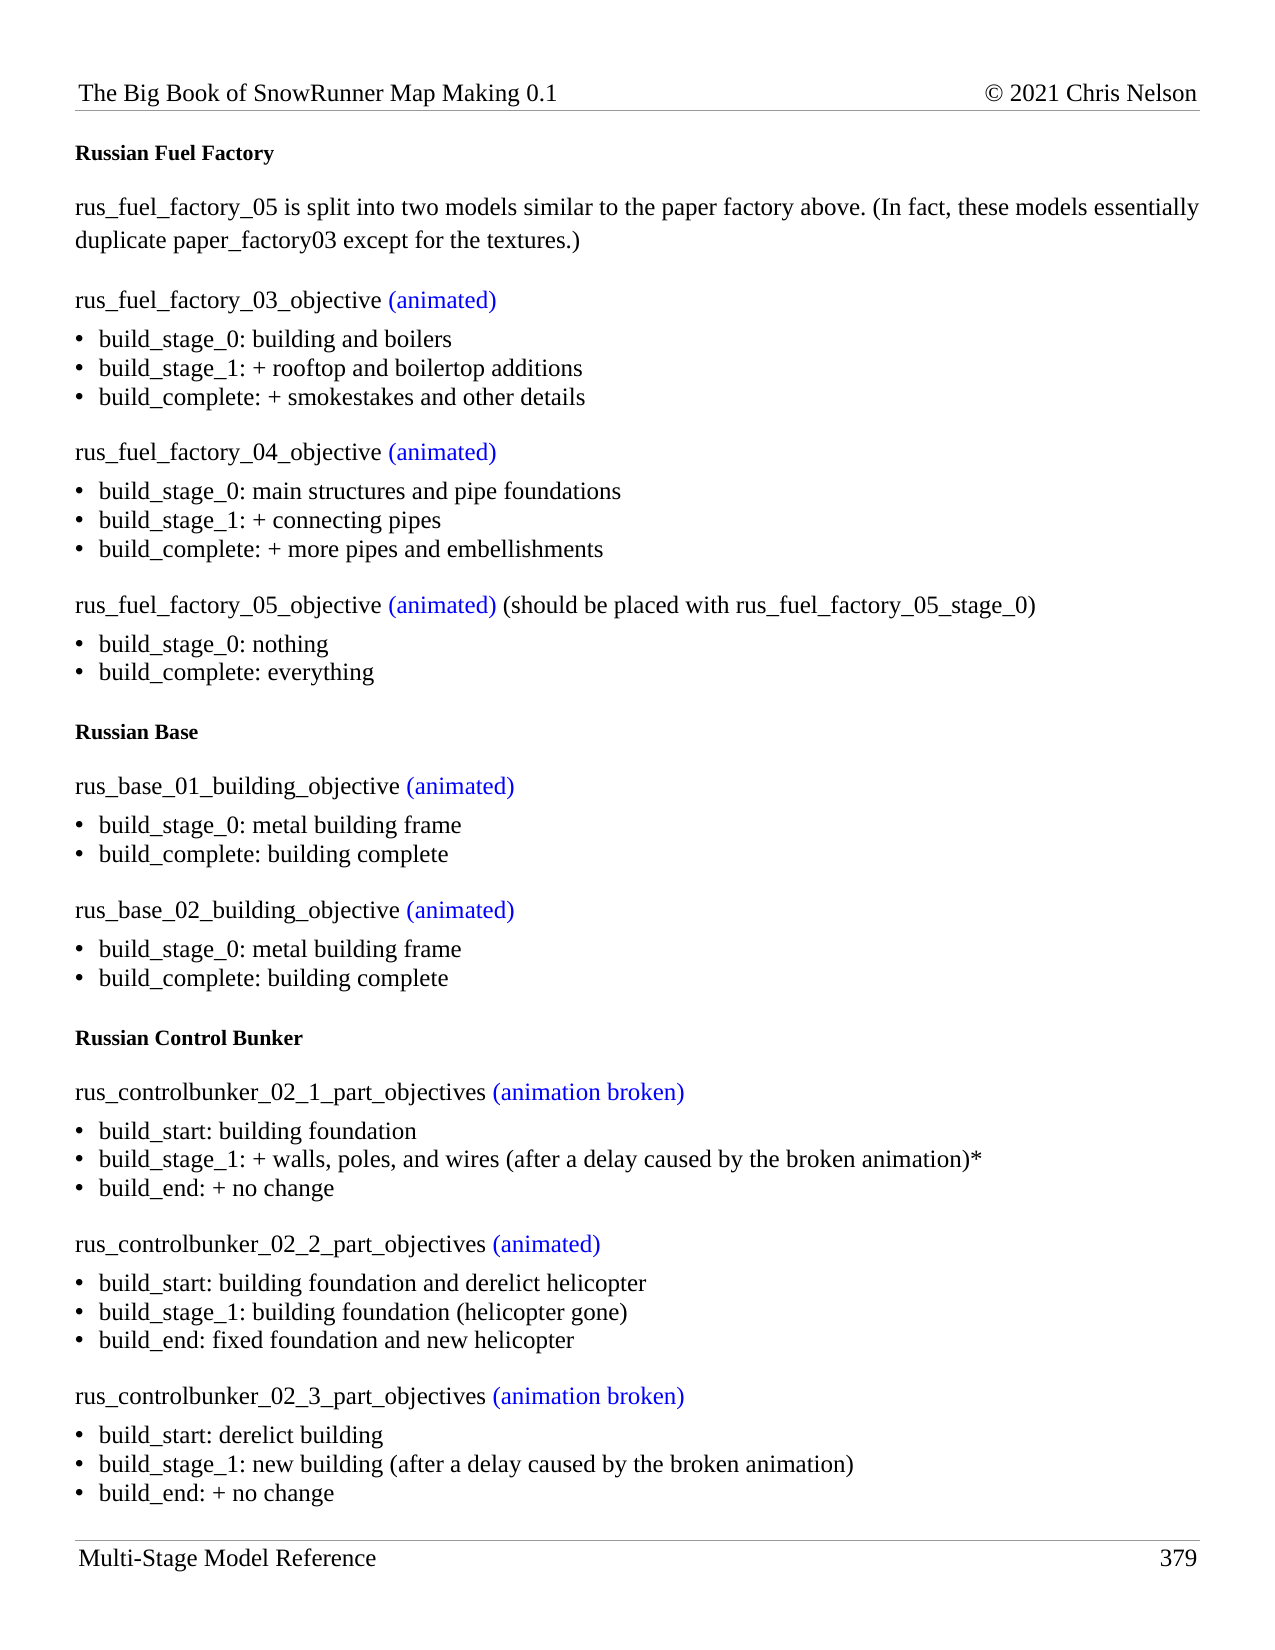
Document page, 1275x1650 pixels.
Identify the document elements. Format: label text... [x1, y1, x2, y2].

subtitle rus_controlbunker_02_3_part_objectives (animation broken) [75, 1381, 1200, 1410]
list build_stage_0: main structures and pipe foundations [75, 476, 1200, 505]
subtitle Russian Base [75, 719, 1200, 744]
list build_start: building foundation and derelict helicopter [75, 1268, 1200, 1297]
list build_complete: building complete [75, 963, 1200, 992]
subtitle rus_fuel_factory_04_objective (animated) [75, 437, 1200, 466]
list build_start: building foundation [75, 1116, 1200, 1144]
subtitle rus_controlbunker_02_2_part_objectives (animated) [75, 1229, 1200, 1258]
list build_end: + no change [75, 1478, 1200, 1507]
list build_start: derelict building [75, 1420, 1200, 1449]
list build_end: fixed foundation and new helicopter [75, 1326, 1200, 1354]
list build_complete: building complete [75, 839, 1200, 868]
subtitle Russian Fuel Factory [75, 140, 1200, 165]
list build_complete: + smokestakes and other details [75, 382, 1200, 410]
text rus_fuel_factory_05 is split into two models similar to the paper factory above. (In fact, these models essentially duplicate paper_factory03 except for the textures.) [75, 192, 1200, 254]
subtitle Russian Control Bunker [75, 1024, 1200, 1050]
list build_stage_0: nothing [75, 629, 1200, 657]
subtitle rus_base_01_building_objective (animated) [75, 771, 1200, 800]
list build_stage_1: + rooftop and boilertop additions [75, 353, 1200, 382]
list build_complete: everything [75, 657, 1200, 686]
list build_stage_0: metal building frame [75, 811, 1200, 839]
list build_complete: + more pipes and embellishments [75, 534, 1200, 563]
subtitle rus_controlbunker_02_1_part_objectives (animation broken) [75, 1077, 1200, 1106]
subtitle rus_fuel_factory_03_objective (animated) [75, 285, 1200, 314]
list build_stage_1: + walls, poles, and wires (after a delay caused by the broken animation)* [75, 1144, 1200, 1173]
list build_stage_1: + connecting pipes [75, 505, 1200, 534]
list build_end: + no change [75, 1173, 1200, 1202]
list build_stage_0: metal building frame [75, 934, 1200, 963]
subtitle rus_base_02_building_objective (animated) [75, 895, 1200, 924]
list build_stage_0: building and boilers [75, 324, 1200, 353]
list build_stage_1: new building (after a delay caused by the broken animation) [75, 1449, 1200, 1478]
list build_stage_1: building foundation (helicopter gone) [75, 1297, 1200, 1326]
subtitle rus_fuel_factory_05_objective (animated) (should be placed with rus_fuel_factory_05_stage_0) [75, 590, 1200, 618]
